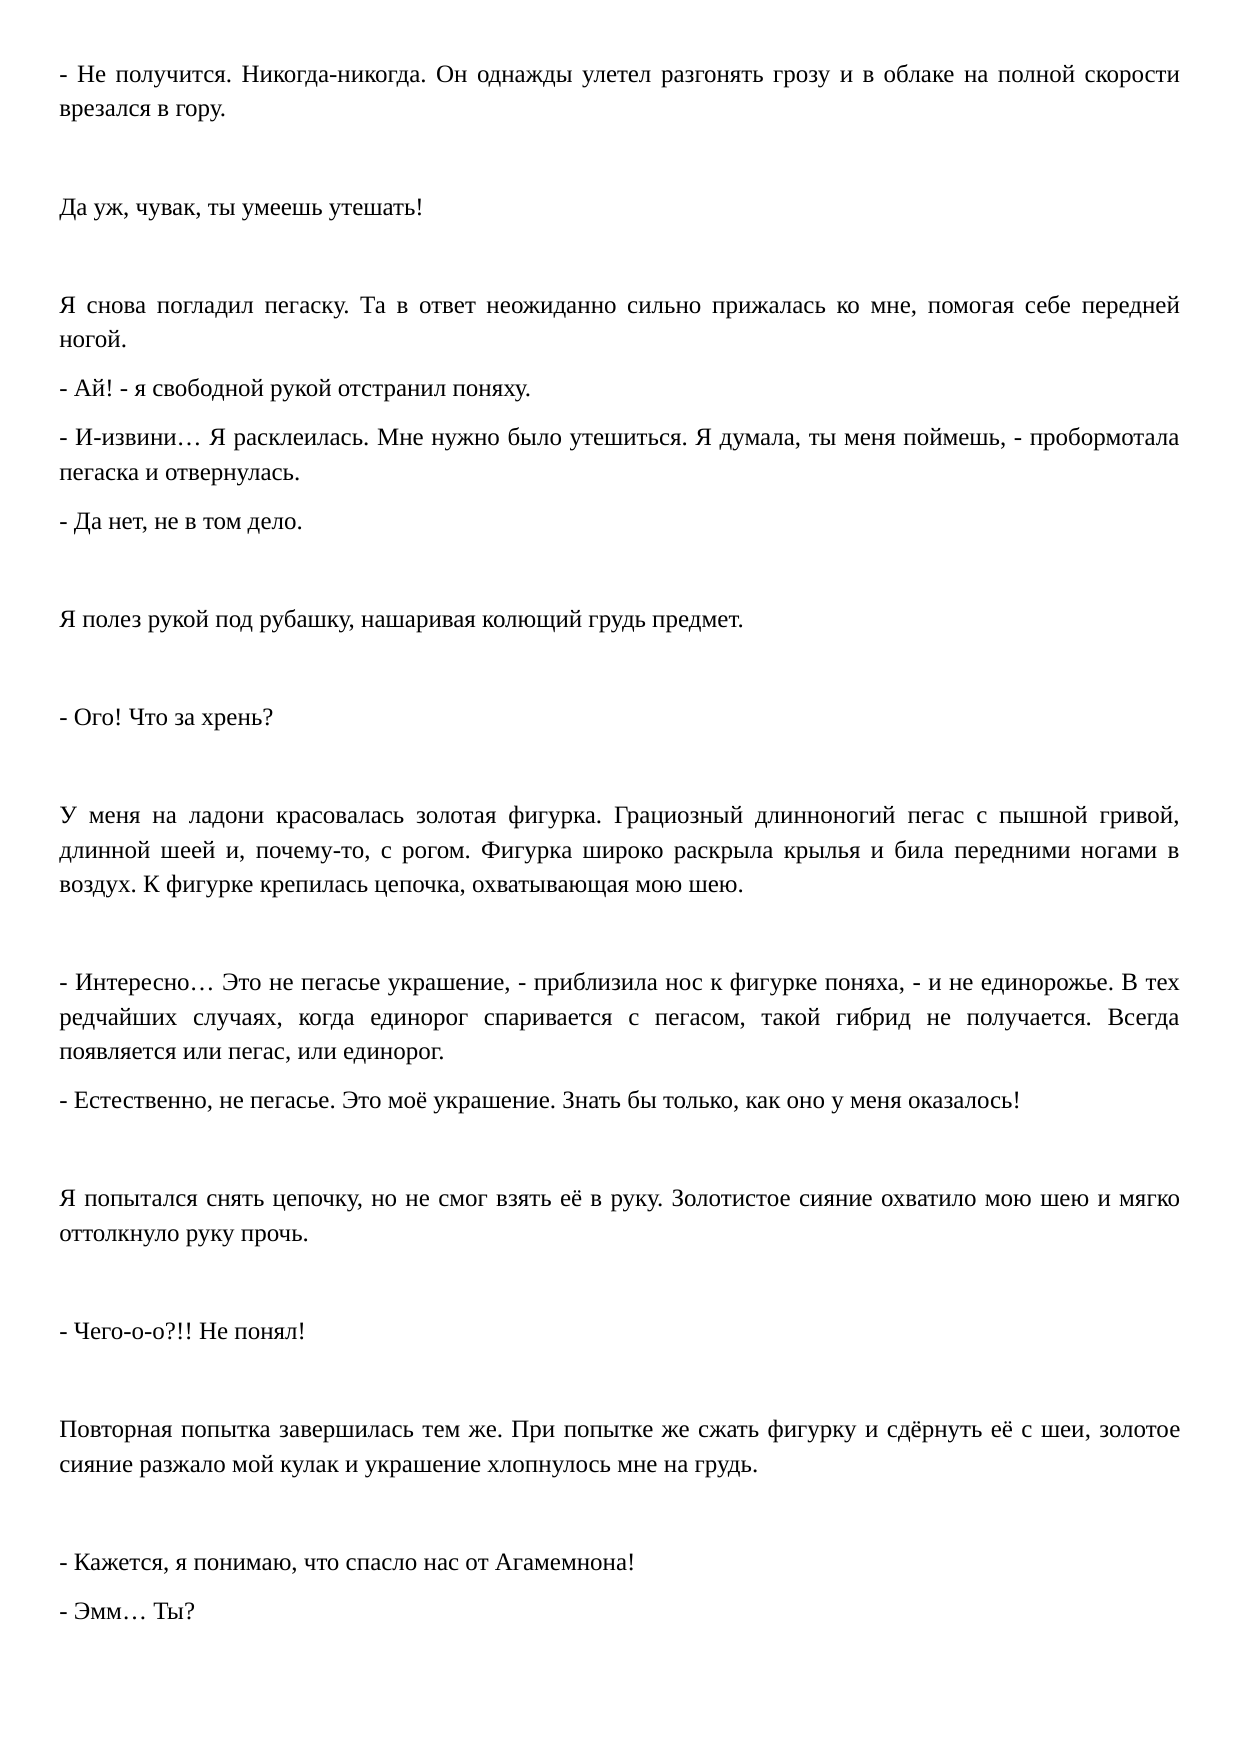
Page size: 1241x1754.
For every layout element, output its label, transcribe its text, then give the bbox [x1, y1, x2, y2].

text - Да нет, не в том дело. [59, 506, 1181, 535]
text Я снова погладил пегаску. Та в ответ неожиданно сильно прижалась ко мне, помогая себе передней ногой. [59, 290, 1181, 353]
text - Интересно… Это не пегасье украшение, - приблизила нос к фигурке поняха, - и не единорожье. В тех редчайших случаях, когда единорог спаривается с пегасом, такой гибрид не получается. Всегда появляется или пегас, или единорог. [59, 967, 1181, 1065]
text - Ай! - я свободной рукой отстранил поняху. [59, 373, 1181, 402]
text - И-извини… Я расклеилась. Мне нужно было утешиться. Я думала, ты меня поймешь, - пробормотала пегаска и отвернулась. [59, 422, 1181, 486]
text Да уж, чувак, ты умеешь утешать! [59, 192, 1181, 220]
text - Чего-о-о?!! Не понял! [59, 1316, 1181, 1345]
text Повторная попытка завершилась тем же. При попытке же сжать фигурку и сдёрнуть её с шеи, золотое сияние разжало мой кулак и украшение хлопнулось мне на грудь. [59, 1414, 1181, 1477]
text - Кажется, я понимаю, что спасло нас от Агамемнона! [59, 1547, 1181, 1576]
text Я попытался снять цепочку, но не смог взять её в руку. Золотистое сияние охватило мою шею и мягко оттолкнуло руку прочь. [59, 1183, 1181, 1247]
text - Не получится. Никогда-никогда. Он однажды улетел разгонять грозу и в облаке на полной скорости врезался в гору. [59, 59, 1181, 122]
text Я полез рукой под рубашку, нашаривая колющий грудь предмет. [59, 604, 1181, 633]
text - Естественно, не пегасье. Это моё украшение. Знать бы только, как оно у меня оказалось! [59, 1085, 1181, 1114]
text - Ого! Что за хрень? [59, 702, 1181, 731]
text - Эмм… Ты? [59, 1596, 1181, 1625]
text У меня на ладони красовалась золотая фигурка. Грациозный длинноногий пегас с пышной гривой, длинной шеей и, почему-то, с рогом. Фигурка широко раскрыла крылья и била передними ногами в воздух. К фигурке крепилась цепочка, охватывающая мою шею. [59, 800, 1181, 898]
